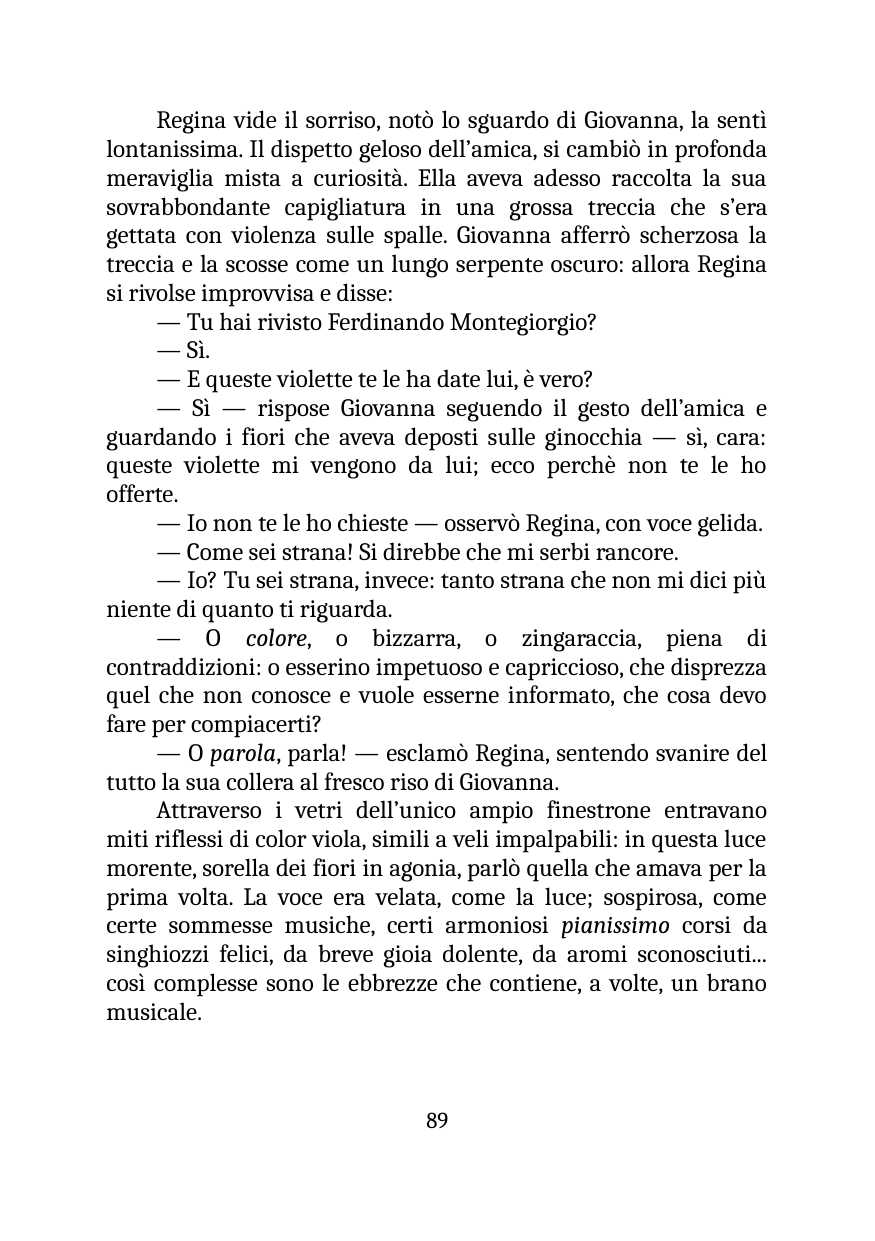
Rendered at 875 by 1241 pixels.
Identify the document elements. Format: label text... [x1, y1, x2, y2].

text — Io non te le ho chieste — osservò Regina, con voce gelida. [106, 509, 768, 537]
text — O parola, parla! — esclamò Regina, sentendo svanire del tutto la sua collera al fresco riso di Giovanna. [106, 739, 768, 796]
text Attraverso i vetri dell’unico ampio finestrone entravano miti riflessi di color viola, simili a veli impalpabili: in questa luce morente, sorella dei fiori in agonia, parlò quella che amava per la prima volta. La voce era velata, come la luce; sospirosa, come certe sommesse musiche, certi armoniosi pianissimo corsi da singhiozzi felici, da breve gioia dolente, da aromi sconosciuti... così complesse sono le ebbrezze che contiene, a volte, un brano musicale. [106, 796, 768, 1026]
text Regina vide il sorriso, notò lo sguardo di Giovanna, la sentì lontanissima. Il dispetto geloso dell’amica, si cambiò in profonda meraviglia mista a curiosità. Ella aveva adesso raccolta la sua sovrabbondante capigliatura in una grossa treccia che s’era gettata con violenza sulle spalle. Giovanna afferrò scherzosa la treccia e la scosse come un lungo serpente oscuro: allora Regina si rivolse improvvisa e disse: [106, 106, 768, 307]
text — O colore, o bizzarra, o zingaraccia, piena di contraddizioni: o esserino impetuoso e capriccioso, che disprezza quel che non conosce e vuole esserne informato, che cosa devo fare per compiacerti? [106, 624, 768, 739]
text — E queste violette te le ha date lui, è vero? [106, 365, 768, 394]
text — Come sei strana! Si direbbe che mi serbi rancore. [106, 537, 768, 566]
text — Sì. [106, 336, 768, 365]
text — Tu hai rivisto Ferdinando Montegiorgio? [106, 307, 768, 336]
text — Sì — rispose Giovanna seguendo il gesto dell’amica e guardando i fiori che aveva deposti sulle ginocchia — sì, cara: queste violette mi vengono da lui; ecco perchè non te le ho offerte. [106, 394, 768, 509]
text — Io? Tu sei strana, invece: tanto strana che non mi dici più niente di quanto ti riguarda. [106, 566, 768, 624]
